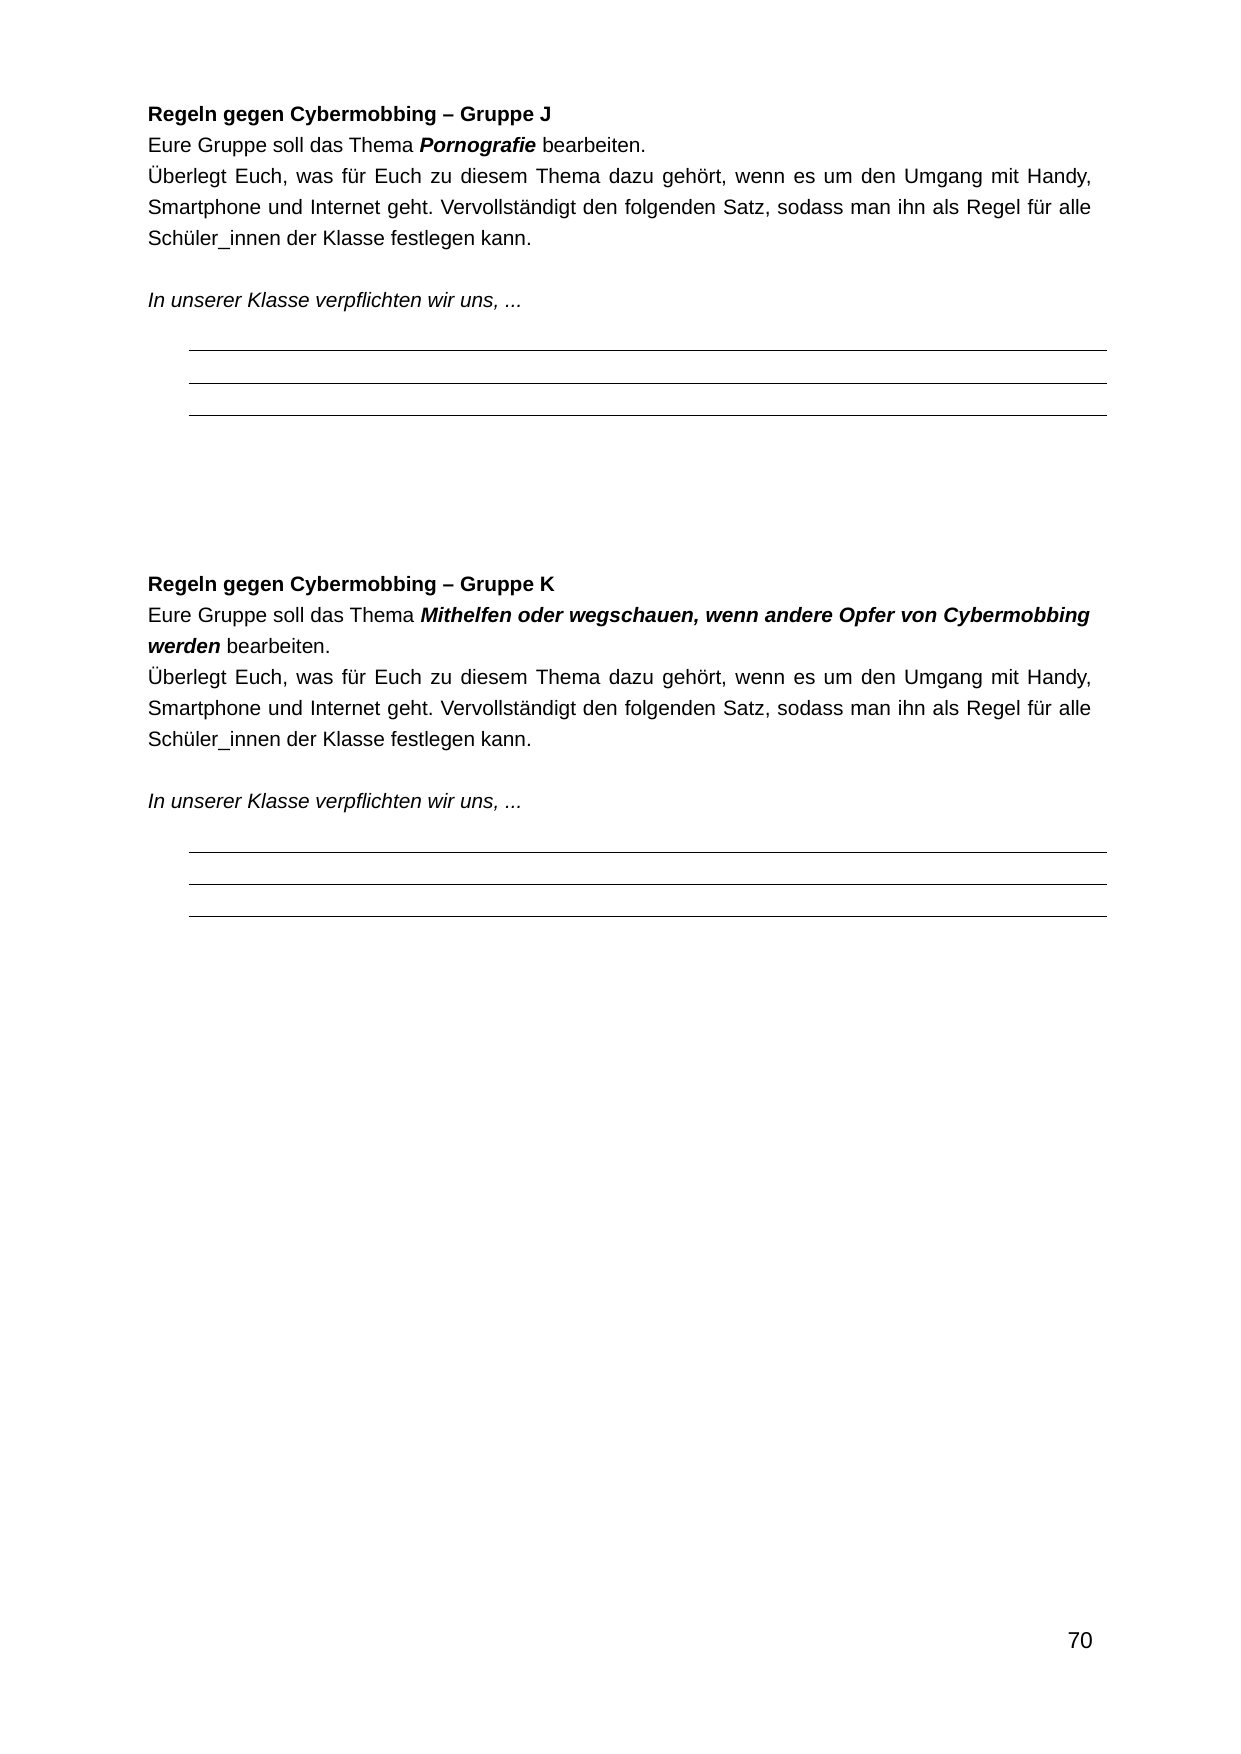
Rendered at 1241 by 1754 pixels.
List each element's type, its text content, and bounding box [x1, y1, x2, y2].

table_cell [189, 384, 1107, 414]
text In unserer Klasse verpflichten wir uns, ... [148, 288, 1093, 312]
text Regeln gegen Cybermobbing – Gruppe J [148, 101, 1093, 125]
text In unserer Klasse verpflichten wir uns, ... [148, 789, 1093, 813]
text Regeln gegen Cybermobbing – Gruppe K [148, 571, 1093, 595]
text Überlegt Euch, was für Euch zu diesem Thema dazu gehört, wenn es um den Umgang mit Handy, Smartphone und Internet geht. Vervollständigt den folgenden Satz, sodass man ihn als Regel für alle Schüler_innen der Klasse festlegen kann. [148, 665, 1093, 751]
table_cell [189, 351, 1107, 382]
text Eure Gruppe soll das Thema Pornografie bearbeiten. [148, 132, 1093, 156]
table_header [189, 821, 1107, 852]
table_cell [189, 885, 1107, 916]
table_cell [189, 853, 1107, 884]
text Eure Gruppe soll das Thema Mithelfen oder wegschauen, wenn andere Opfer von Cybermobbing werden bearbeiten. [148, 602, 1093, 658]
table_header [189, 319, 1107, 350]
text Überlegt Euch, was für Euch zu diesem Thema dazu gehört, wenn es um den Umgang mit Handy, Smartphone und Internet geht. Vervollständigt den folgenden Satz, sodass man ihn als Regel für alle Schüler_innen der Klasse festlegen kann. [148, 164, 1093, 250]
